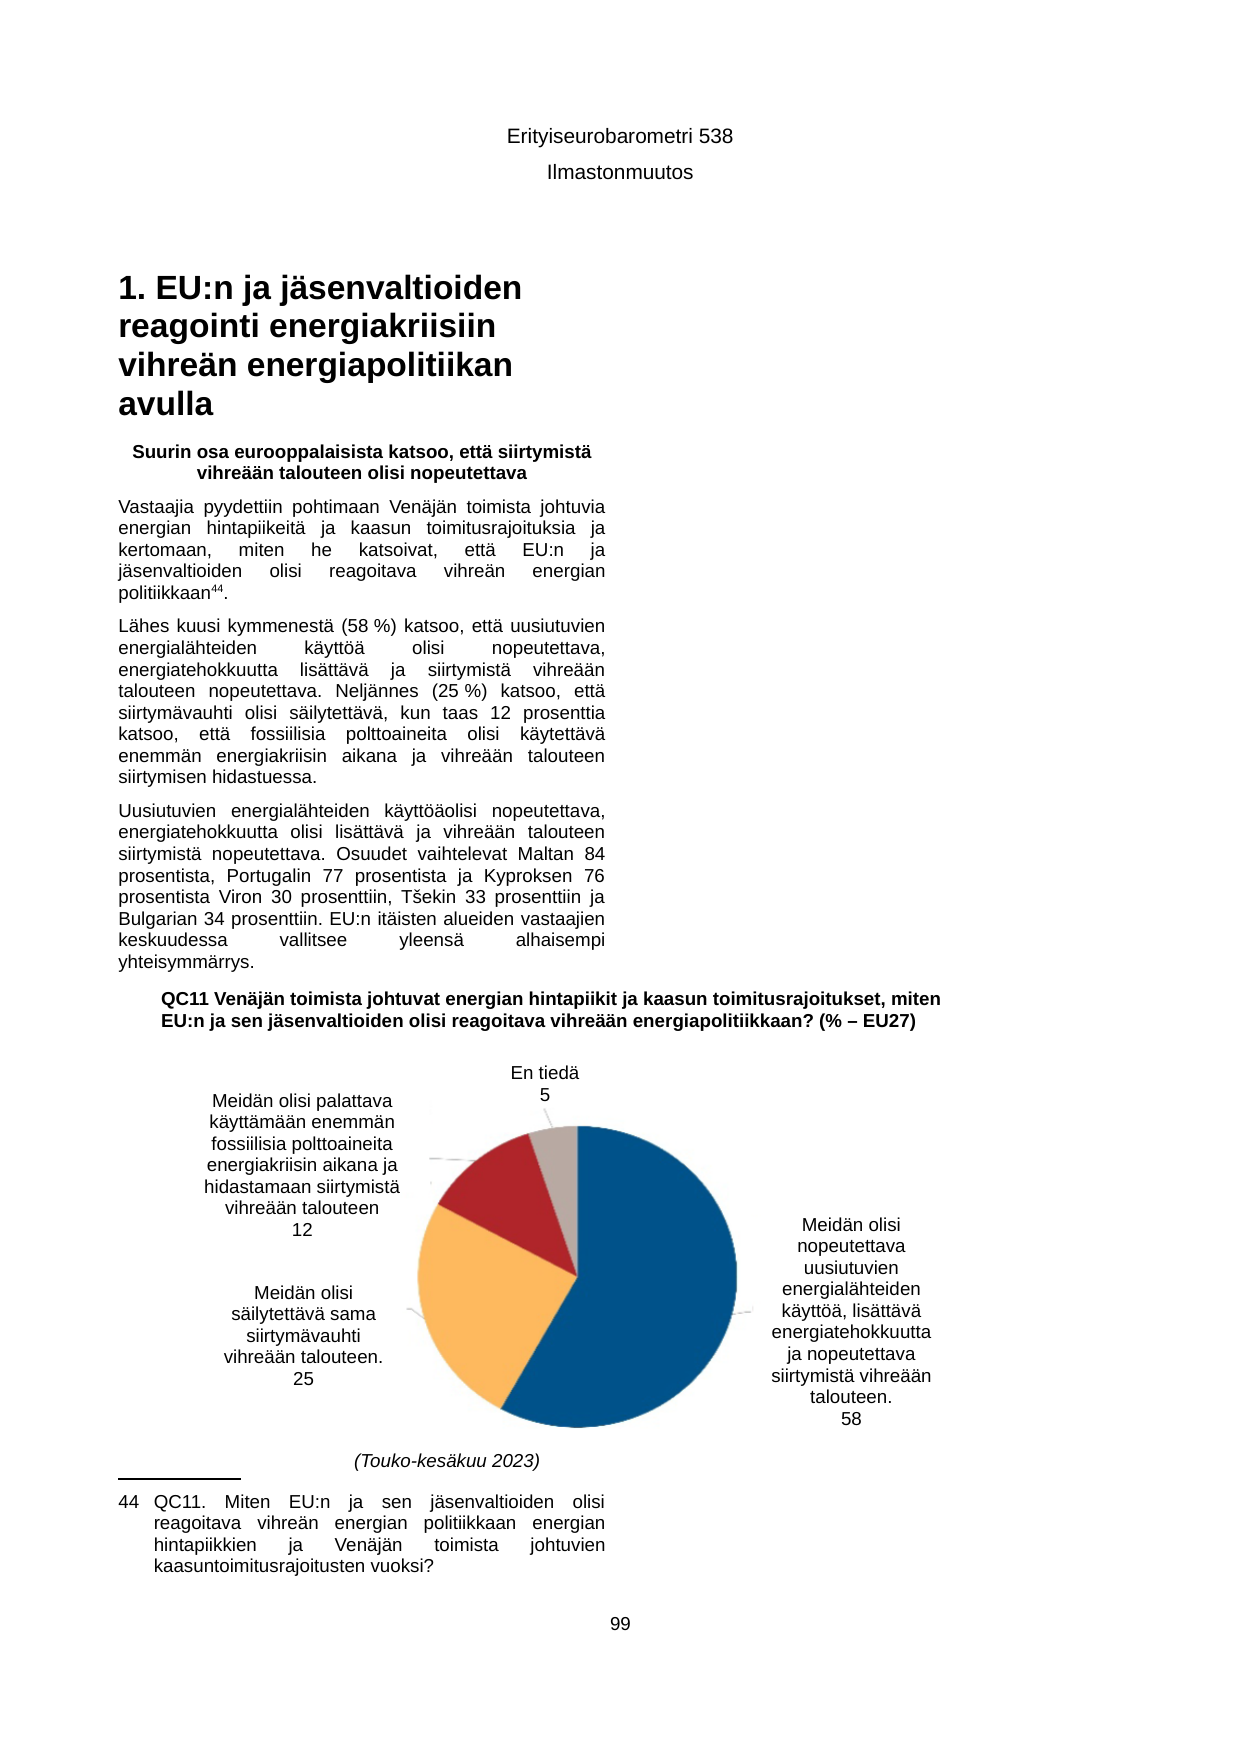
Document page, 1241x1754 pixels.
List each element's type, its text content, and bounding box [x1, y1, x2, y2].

subtitle 1. EU:n ja jäsenvaltioiden reagointi energiakriisiin vihreän energiapolitiikan avulla [118, 268, 605, 422]
picture [400, 1091, 761, 1429]
text Suurin osa eurooppalaisista katsoo, että siirtymistä vihreään talouteen olisi nopeutettava [118, 441, 605, 484]
text Uusiutuvien energialähteiden käyttöäolisi nopeutettava, energiatehokkuutta olisi lisättävä ja vihreään talouteen siirtymistä nopeutettava. Osuudet vaihtelevat Maltan 84 prosentista, Portugalin 77 prosentista ja Kyproksen 76 prosentista Viron 30 prosenttiin, Tšekin 33 prosenttiin ja Bulgarian 34 prosenttiin. EU:n itäisten alueiden vastaajien keskuudessa vallitsee yleensä alhaisempi yhteisymmärrys. [118, 800, 605, 972]
text QC11. Miten EU:n ja sen jäsenvaltioiden olisi reagoitava vihreän energian politiikkaan energian hintapiikkien ja Venäjän toimista johtuvien kaasuntoimitusrajoitusten vuoksi? [118, 1491, 605, 1577]
text Lähes kuusi kymmenestä (58 %) katsoo, että uusiutuvien energialähteiden käyttöä olisi nopeutettava, energiatehokkuutta lisättävä ja siirtymistä vihreään talouteen nopeutettava. Neljännes (25 %) katsoo, että siirtymävauhti olisi säilytettävä, kun taas 12 prosenttia katsoo, että fossiilisia polttoaineita olisi käytettävä enemmän energiakriisin aikana ja vihreään talouteen siirtymisen hidastuessa. [118, 615, 605, 788]
text Vastaajia pyydettiin pohtimaan Venäjän toimista johtuvia energian hintapiikeitä ja kaasun toimitusrajoituksia ja kertomaan, miten he katsoivat, että EU:n ja jäsenvaltioiden olisi reagoitava vihreän energian politiikkaan. [118, 496, 605, 603]
